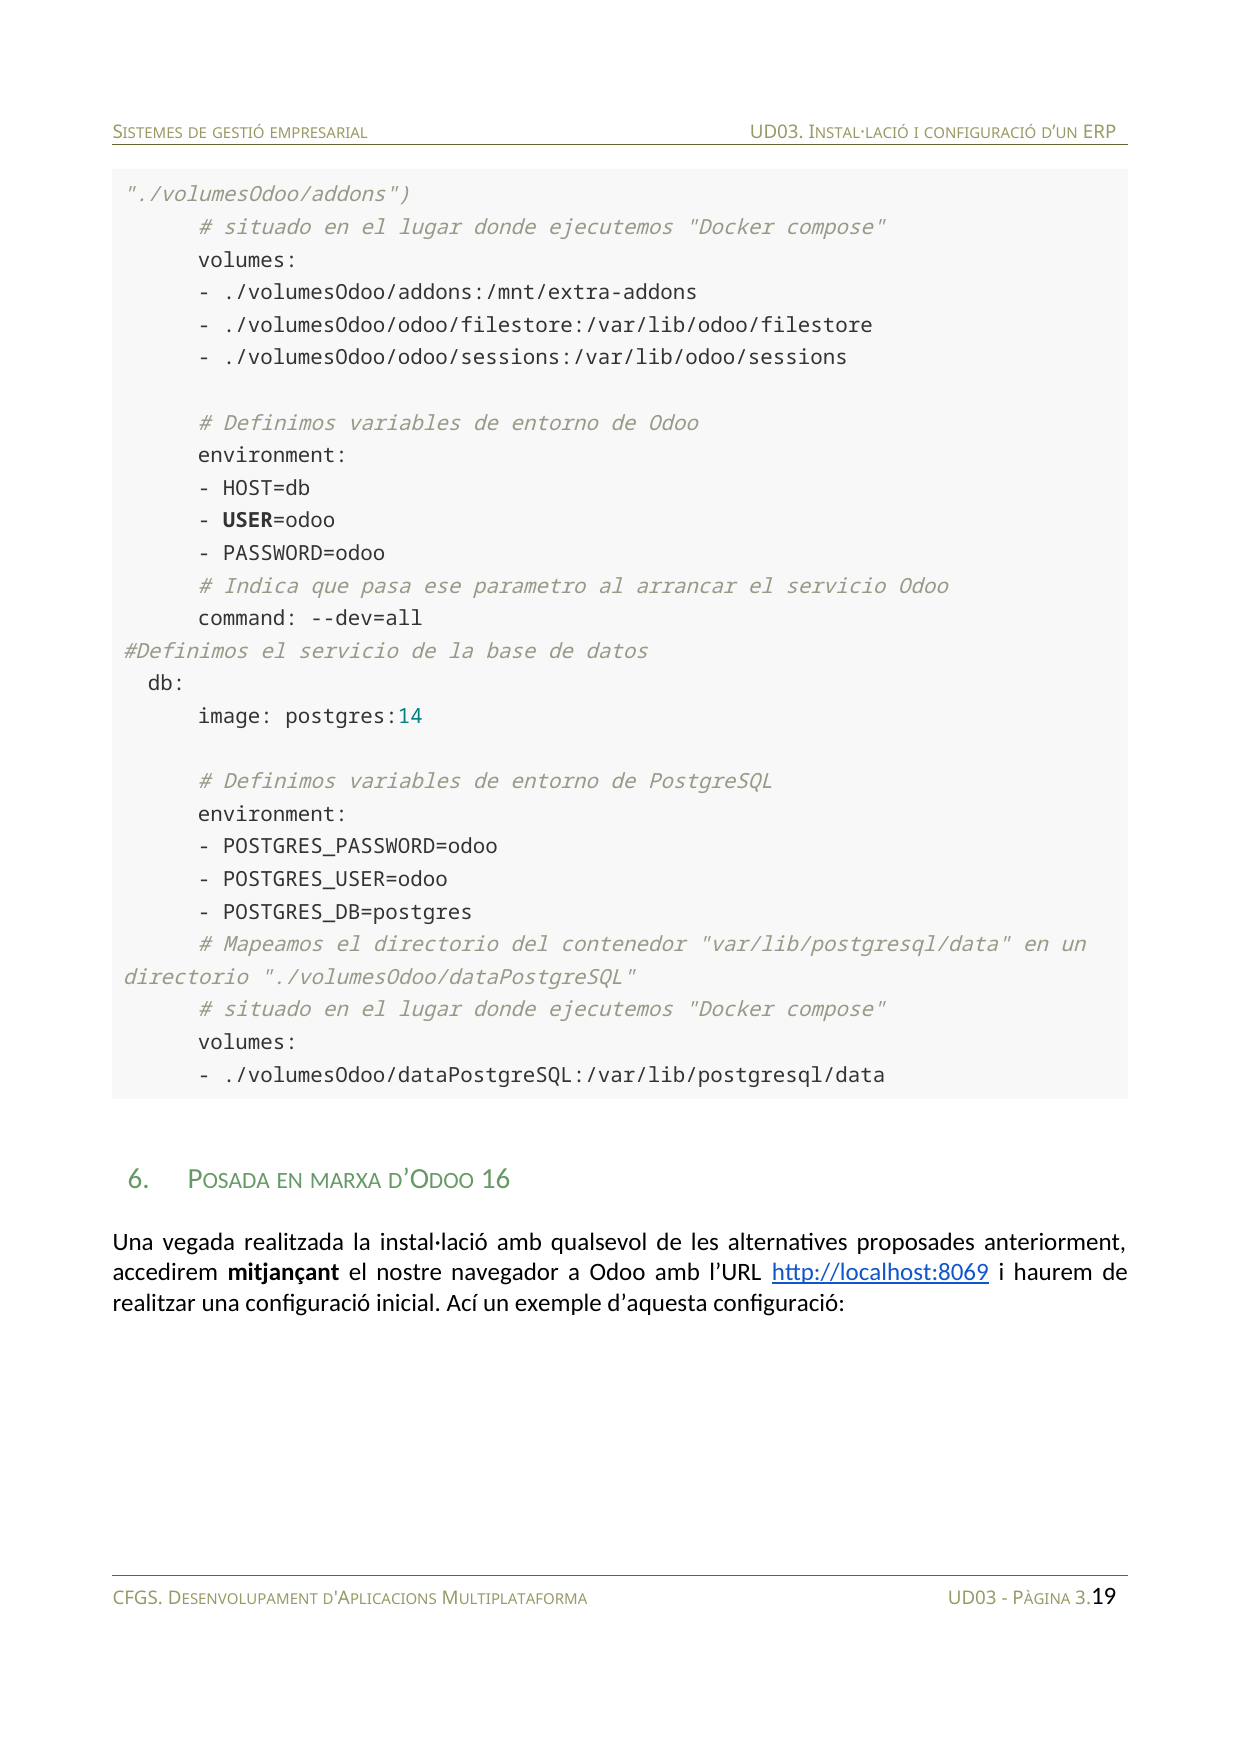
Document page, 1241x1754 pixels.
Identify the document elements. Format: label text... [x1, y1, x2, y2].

table_header "./volumesOdoo/addons") # situado en el lugar donde ejecutemos "Docker compose" volumes: - ./volumesOdoo/addons:/mnt/extra-addons - ./volumesOdoo/odoo/filestore:/var/lib/odoo/filestore - ./volumesOdoo/odoo/sessions:/var/lib/odoo/sessions # Definimos variables de entorno de Odoo environment: - HOST=db - USER=odoo - PASSWORD=odoo # Indica que pasa ese parametro al arrancar el servicio Odoo command: --dev=all #Definimos el servicio de la base de datos db: image: postgres:14 # Definimos variables de entorno de PostgreSQL environment: - POSTGRES_PASSWORD=odoo - POSTGRES_USER=odoo - POSTGRES_DB=postgres # Mapeamos el directorio del contenedor "var/lib/postgresql/data" en un directorio "./volumesOdoo/dataPostgreSQL" # situado en el lugar donde ejecutemos "Docker compose" volumes: - ./volumesOdoo/dataPostgreSQL:/var/lib/postgresql/data [112, 169, 1128, 1099]
subtitle Posada en marxa d’Odoo 16 [150, 1160, 1128, 1196]
text Una vegada realitzada la instal·lació amb qualsevol de les alternatives proposades anteriorment, accedirem mitjançant el nostre navegador a Odoo amb l’URL http://localhost:8069 i haurem de realitzar una configuració inicial. Ací un exemple d’aquesta configuració: [112, 1226, 1128, 1317]
